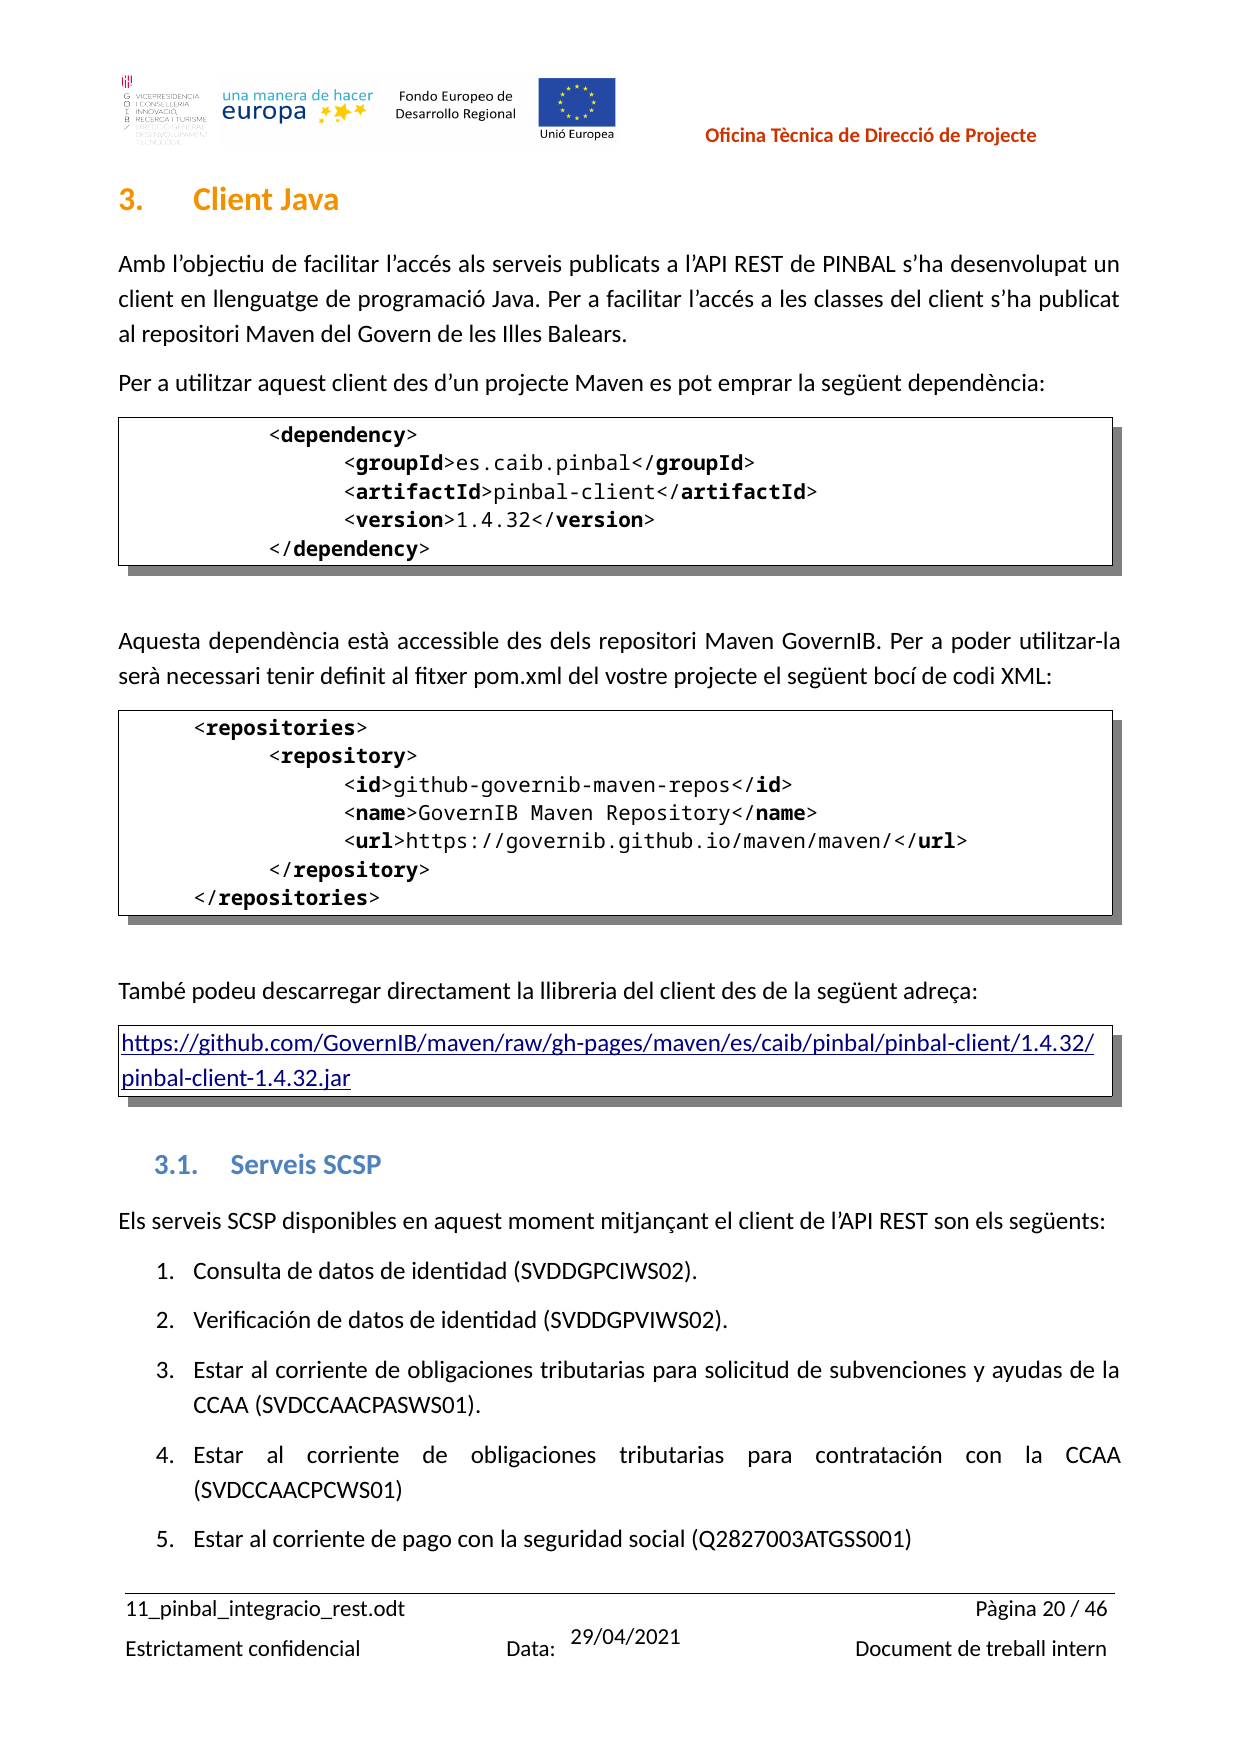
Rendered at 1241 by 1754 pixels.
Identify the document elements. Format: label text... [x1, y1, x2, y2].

subtitle Serveis SCSP [153, 1146, 1122, 1182]
text <artifactId>pinbal-client</artifactId> [119, 474, 1112, 502]
text <dependency> [119, 418, 1112, 446]
list Estar al corriente de pago con la seguridad social (Q2827003ATGSS001) [156, 1523, 1122, 1554]
text Per a utilitzar aquest client des d’un projecte Maven es pot emprar la següent dependència: [118, 367, 1122, 398]
text També podeu descarregar directament la llibreria del client des de la següent adreça: [118, 975, 1122, 1006]
text <id>github-governib-maven-repos</id> [119, 767, 1112, 795]
text Aquesta dependència està accessible des dels repositori Maven GovernIB. Per a poder utilitzar-la serà necessari tenir definit al fitxer pom.xml del vostre projecte el següent bocí de codi XML: [118, 625, 1122, 691]
text <version>1.4.32</version> [119, 502, 1112, 531]
subtitle Client Java [118, 178, 1122, 218]
text <repositories> [119, 711, 1112, 738]
text </dependency> [119, 531, 1112, 565]
text https://github.com/GovernIB/maven/raw/gh-pages/maven/es/caib/pinbal/pinbal-client/1.4.32/pinbal-client-1.4.32.jar [119, 1026, 1112, 1096]
text </repositories> [119, 881, 1112, 915]
text <name>GovernIB Maven Repository</name> [119, 795, 1112, 824]
text <repository> [119, 738, 1112, 767]
list Estar al corriente de obligaciones tributarias para contratación con la CCAA (SVDCCAACPCWS01) [156, 1439, 1122, 1504]
text Els serveis SCSP disponibles en aquest moment mitjançant el client de l’API REST son els següents: [118, 1206, 1122, 1236]
list Verificación de datos de identidad (SVDDGPVIWS02). [156, 1305, 1122, 1335]
list Consulta de datos de identidad (SVDDGPCIWS02). [156, 1255, 1122, 1286]
picture [118, 73, 213, 147]
text Amb l’objectiu de facilitar l’accés als serveis publicats a l’API REST de PINBAL s’ha desenvolupat un client en llenguatge de programació Java. Per a facilitar l’accés a les classes del client s’ha publicat al repositori Maven del Govern de les Illes Balears. [118, 248, 1122, 348]
picture [219, 73, 621, 147]
list Estar al corriente de obligaciones tributarias para solicitud de subvenciones y ayudas de la CCAA (SVDCCAACPASWS01). [156, 1354, 1122, 1420]
text <url>https://governib.github.io/maven/maven/</url> [119, 824, 1112, 852]
text </repository> [119, 852, 1112, 881]
text <groupId>es.caib.pinbal</groupId> [119, 446, 1112, 474]
